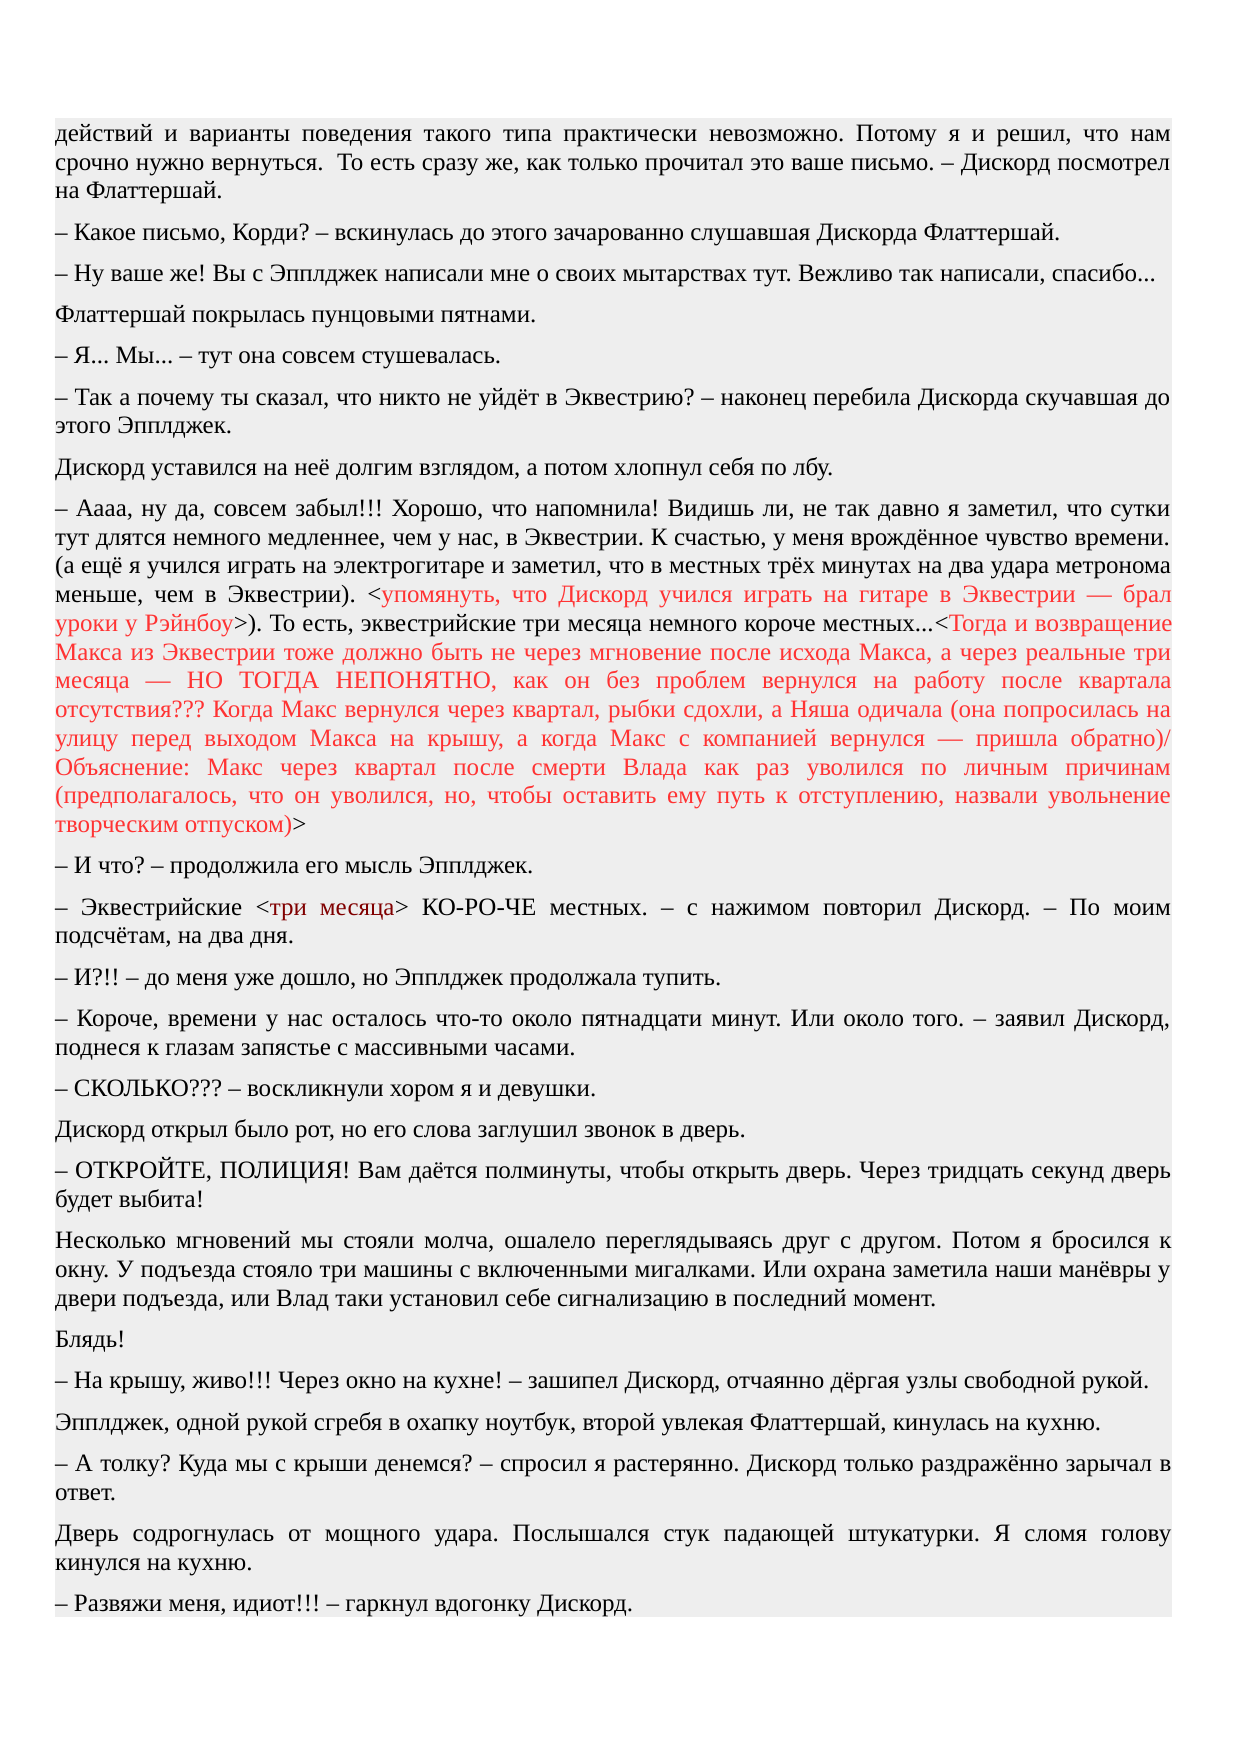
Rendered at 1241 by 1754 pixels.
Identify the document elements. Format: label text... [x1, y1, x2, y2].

text Дверь содрогнулась от мощного удара. Послышался стук падающей штукатурки. Я сломя голову кинулся на кухню. [55, 1518, 1172, 1576]
text Эпплджек, одной рукой сгребя в охапку ноутбук, второй увлекая Флаттершай, кинулась на кухню. [55, 1407, 1172, 1436]
text Блядь! [55, 1324, 1172, 1353]
text – Эквестрийские <три месяца> КО-РО-ЧЕ местных. – с нажимом повторил Дискорд. – По моим подсчётам, на два дня. [55, 892, 1172, 949]
text – ОТКРОЙТЕ, ПОЛИЦИЯ! Вам даётся полминуты, чтобы открыть дверь. Через тридцать секунд дверь будет выбита! [55, 1156, 1172, 1213]
text Дискорд уставился на неё долгим взглядом, а потом хлопнул себя по лбу. [55, 452, 1172, 481]
text Флаттершай покрылась пунцовыми пятнами. [55, 299, 1172, 328]
text Несколько мгновений мы стояли молча, ошалело переглядываясь друг с другом. Потом я бросился к окну. У подъезда стояло три машины с включенными мигалками. Или охрана заметила наши манёвры у двери подъезда, или Влад таки установил себе сигнализацию в последний момент. [55, 1226, 1172, 1312]
text – На крышу, живо!!! Через окно на кухне! – зашипел Дискорд, отчаянно дёргая узлы свободной рукой. [55, 1366, 1172, 1394]
text действий и варианты поведения такого типа практически невозможно. Потому я и решил, что нам срочно нужно вернуться. То есть сразу же, как только прочитал это ваше письмо. – Дискорд посмотрел на Флаттершай. [55, 118, 1172, 204]
text – Я... Мы... – тут она совсем стушевалась. [55, 341, 1172, 369]
text – И?!! – до меня уже дошло, но Эпплджек продолжала тупить. [55, 962, 1172, 991]
text – Какое письмо, Корди? – вскинулась до этого зачарованно слушавшая Дискорда Флаттершай. [55, 217, 1172, 246]
text Дискорд открыл было рот, но его слова заглушил звонок в дверь. [55, 1114, 1172, 1143]
text – Ну ваше же! Вы с Эпплджек написали мне о своих мытарствах тут. Вежливо так написали, спасибо... [55, 258, 1172, 287]
text – Короче, времени у нас осталось что-то около пятнадцати минут. Или около того. – заявил Дискорд, поднеся к глазам запястье с массивными часами. [55, 1003, 1172, 1061]
text – Аааа, ну да, совсем забыл!!! Хорошо, что напомнила! Видишь ли, не так давно я заметил, что сутки тут длятся немного медленнее, чем у нас, в Эквестрии. К счастью, у меня врождённое чувство времени. (а ещё я учился играть на электрогитаре и заметил, что в местных трёх минутах на два удара метронома меньше, чем в Эквестрии). <упомянуть, что Дискорд учился играть на гитаре в Эквестрии — брал уроки у Рэйнбоу>). То есть, эквестрийские три месяца немного короче местных...<Тогда и возвращение Макса из Эквестрии тоже должно быть не через мгновение после исхода Макса, а через реальные три месяца — НО ТОГДА НЕПОНЯТНО, как он без проблем вернулся на работу после квартала отсутствия??? Когда Макс вернулся через квартал, рыбки сдохли, а Няша одичала (она попросилась на улицу перед выходом Макса на крышу, а когда Макс с компанией вернулся — пришла обратно)/ Объяснение: Макс через квартал после смерти Влада как раз уволился по личным причинам (предполагалось, что он уволился, но, чтобы оставить ему путь к отступлению, назвали увольнение творческим отпуском)> [55, 493, 1172, 838]
text – И что? – продолжила его мысль Эпплджек. [55, 851, 1172, 879]
text – А толку? Куда мы с крыши денемся? – спросил я растерянно. Дискорд только раздражённо зарычал в ответ. [55, 1448, 1172, 1506]
text – Так а почему ты сказал, что никто не уйдёт в Эквестрию? – наконец перебила Дискорда скучавшая до этого Эпплджек. [55, 382, 1172, 439]
text – СКОЛЬКО??? – воскликнули хором я и девушки. [55, 1073, 1172, 1102]
text – Развяжи меня, идиот!!! – гаркнул вдогонку Дискорд. [55, 1588, 1172, 1617]
